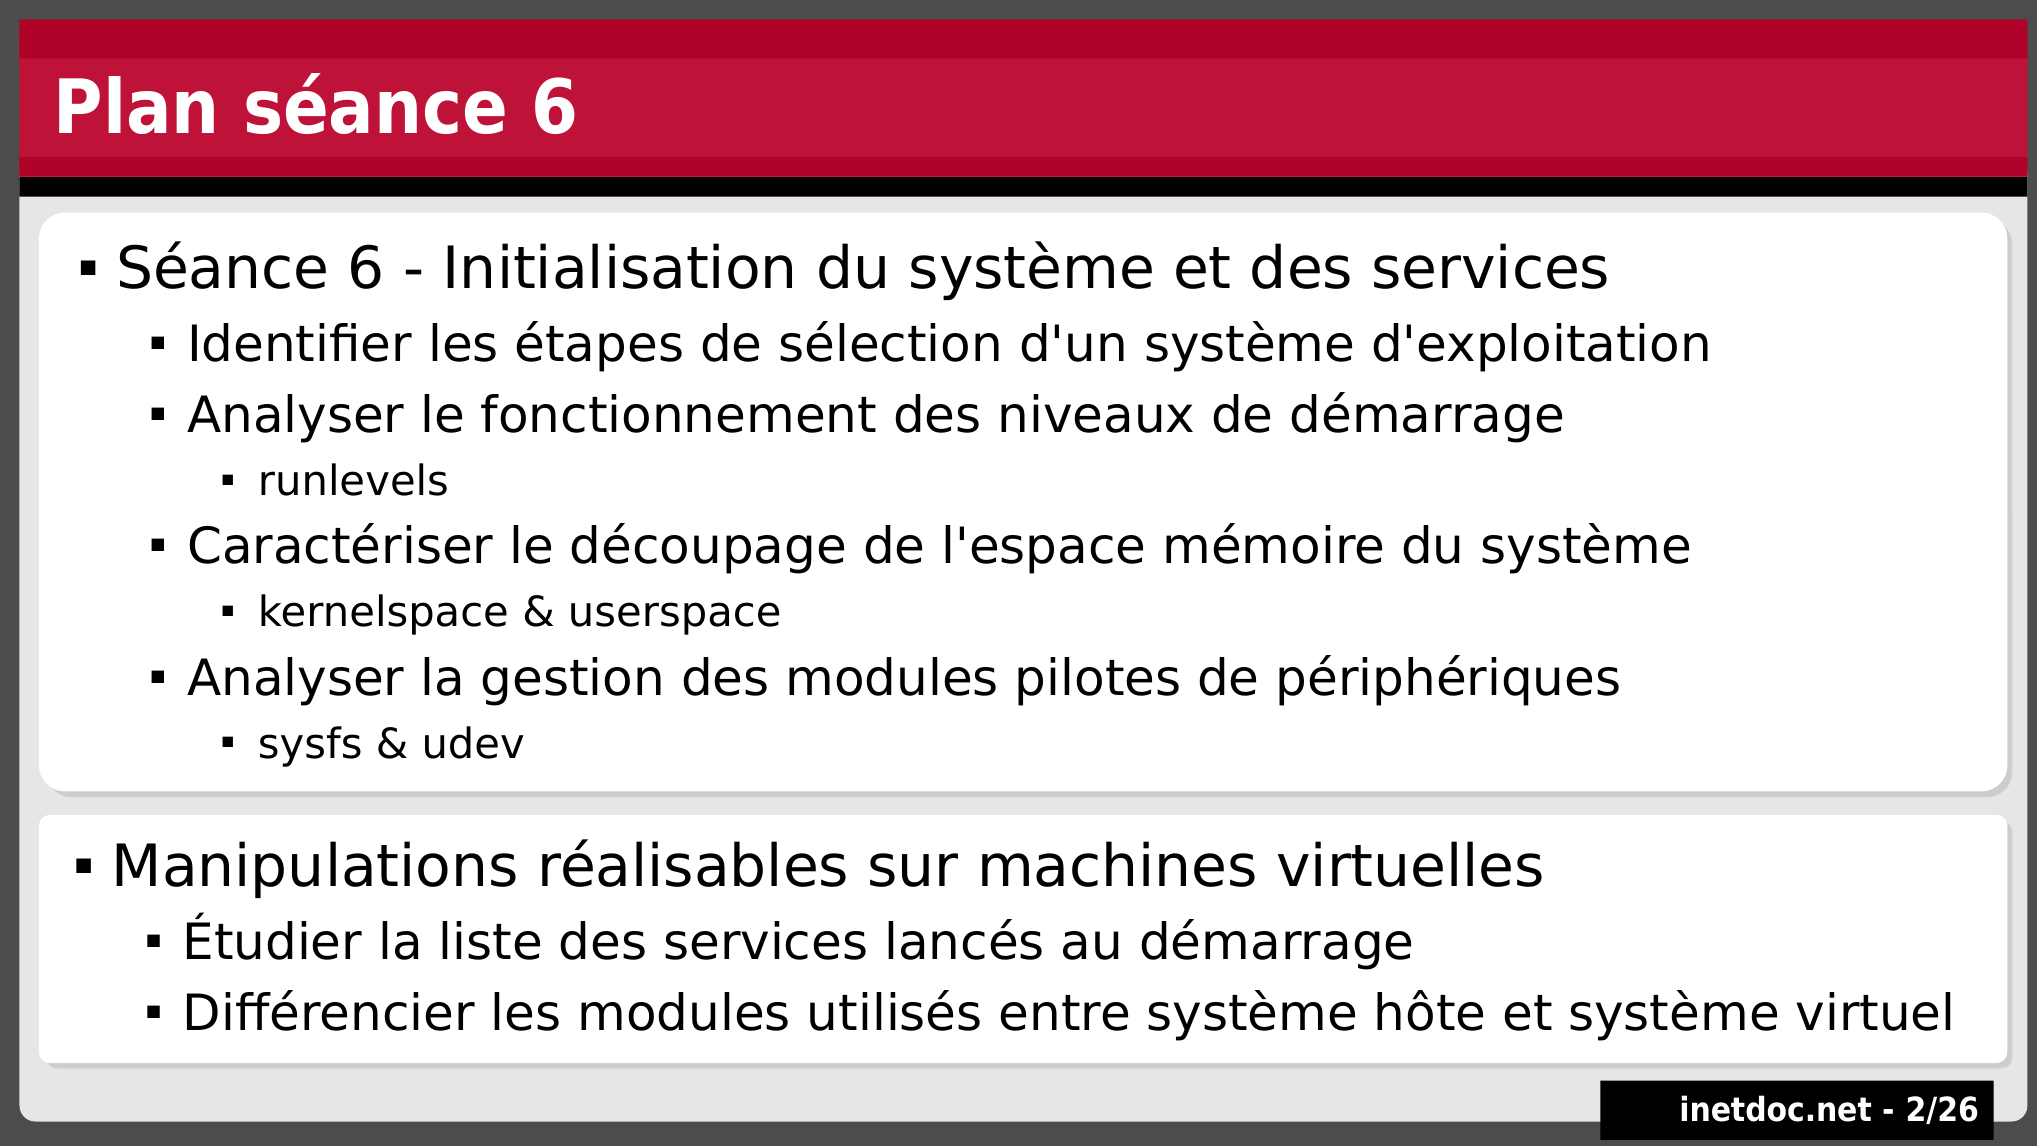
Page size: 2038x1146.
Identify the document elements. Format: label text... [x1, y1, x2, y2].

text_box Manipulations réalisables sur machines virtuelles Étudier la liste des services lancés au démarrage Différencier les modules utilisés entre système hôte et système virtuel [38, 814, 2008, 1064]
text_box [19, 157, 2028, 1122]
text_box [19, 19, 2028, 59]
text_box inetdoc.net - <numéro>/26 [1600, 1080, 1994, 1140]
text_box Séance 6 - Initialisation du système et des services Identifier les étapes de sélection d'un système d'exploitation Analyser le fonctionnement des niveaux de démarrage runlevels Caractériser le découpage de l'espace mémoire du système kernelspace & userspace Analyser la gestion des modules pilotes de périphériques sysfs & udev [38, 212, 2008, 792]
text_box Plan séance 6 [19, 59, 2028, 157]
